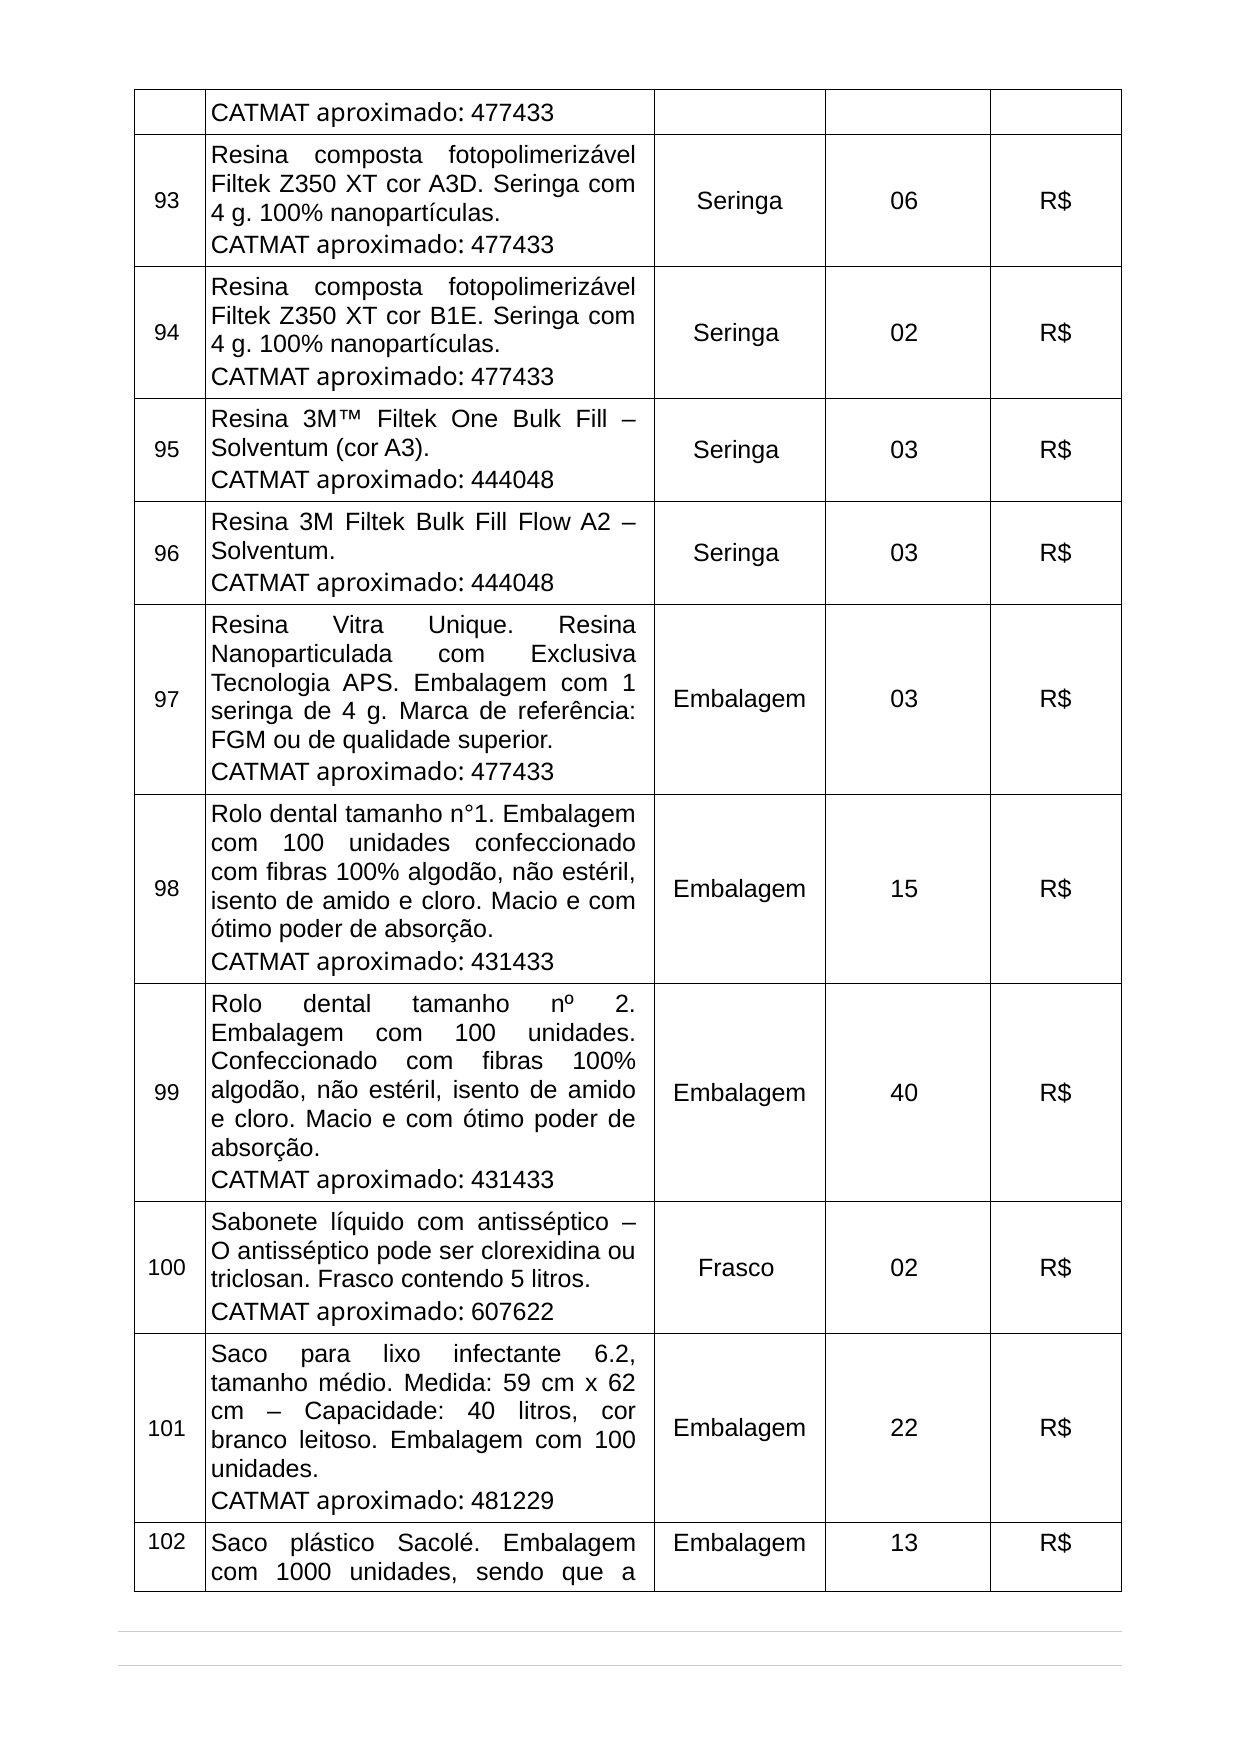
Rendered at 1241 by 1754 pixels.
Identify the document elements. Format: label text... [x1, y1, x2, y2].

table_cell [135, 90, 205, 134]
table_cell 03 [826, 502, 990, 604]
table_cell Embalagem [655, 1523, 825, 1591]
table_cell Resina composta fotopolimerizável Filtek Z350 XT cor A3D. Seringa com 4 g. 100% nanopartículas. CATMAT aproximado: 477433 [206, 135, 654, 266]
table_cell CATMAT aproximado: 477433 [206, 90, 654, 134]
table_cell Seringa [655, 267, 825, 398]
table_cell 95 [135, 399, 205, 501]
table_cell 99 [135, 984, 205, 1201]
table_cell R$ [991, 135, 1121, 266]
table_cell Frasco [655, 1202, 825, 1333]
table_cell 15 [826, 795, 990, 983]
table_cell R$ [991, 1334, 1121, 1522]
table_cell Embalagem [655, 795, 825, 983]
table_cell 03 [826, 399, 990, 501]
table_cell R$ [991, 795, 1121, 983]
table_cell 100 [135, 1202, 205, 1333]
table_cell R$ [991, 605, 1121, 793]
table_cell Resina 3M™ Filtek One Bulk Fill – Solventum (cor A3). CATMAT aproximado: 444048 [206, 399, 654, 501]
table_cell 101 [135, 1334, 205, 1522]
table_cell Saco plástico Sacolé. Embalagem com 1000 unidades, sendo que a [206, 1523, 654, 1591]
table_cell Sabonete líquido com antisséptico – O antisséptico pode ser clorexidina ou triclosan. Frasco contendo 5 litros. CATMAT aproximado: 607622 [206, 1202, 654, 1333]
table_cell Rolo dental tamanho nº 2. Embalagem com 100 unidades. Confeccionado com fibras 100% algodão, não estéril, isento de amido e cloro. Macio e com ótimo poder de absorção. CATMAT aproximado: 431433 [206, 984, 654, 1201]
table_cell 40 [826, 984, 990, 1201]
table_cell Embalagem [655, 984, 825, 1201]
table_cell [991, 90, 1121, 134]
table_cell 96 [135, 502, 205, 604]
table_cell Resina Vitra Unique. Resina Nanoparticulada com Exclusiva Tecnologia APS. Embalagem com 1 seringa de 4 g. Marca de referência: FGM ou de qualidade superior. CATMAT aproximado: 477433 [206, 605, 654, 793]
table_cell 93 [135, 135, 205, 266]
table_cell R$ [991, 984, 1121, 1201]
table_cell 102 [135, 1523, 205, 1591]
table_cell [655, 90, 825, 134]
table_cell Seringa [655, 135, 825, 266]
table_cell Seringa [655, 502, 825, 604]
table_cell 13 [826, 1523, 990, 1591]
table_cell R$ [991, 502, 1121, 604]
table_cell Saco para lixo infectante 6.2, tamanho médio. Medida: 59 cm x 62 cm – Capacidade: 40 litros, cor branco leitoso. Embalagem com 100 unidades. CATMAT aproximado: 481229 [206, 1334, 654, 1522]
table_cell Embalagem [655, 1334, 825, 1522]
table_cell 06 [826, 135, 990, 266]
table_cell Resina 3M Filtek Bulk Fill Flow A2 – Solventum. CATMAT aproximado: 444048 [206, 502, 654, 604]
table_cell 02 [826, 267, 990, 398]
table_cell Rolo dental tamanho n°1. Embalagem com 100 unidades confeccionado com fibras 100% algodão, não estéril, isento de amido e cloro. Macio e com ótimo poder de absorção. CATMAT aproximado: 431433 [206, 795, 654, 983]
table_cell 94 [135, 267, 205, 398]
table_cell 02 [826, 1202, 990, 1333]
table_cell R$ [991, 399, 1121, 501]
table_cell 98 [135, 795, 205, 983]
table_cell 03 [826, 605, 990, 793]
table_cell 22 [826, 1334, 990, 1522]
table_cell Embalagem [655, 605, 825, 793]
table_cell Seringa [655, 399, 825, 501]
table_cell R$ [991, 267, 1121, 398]
table_cell [826, 90, 990, 134]
table_cell R$ [991, 1202, 1121, 1333]
table_cell R$ [991, 1523, 1121, 1591]
table_cell Resina composta fotopolimerizável Filtek Z350 XT cor B1E. Seringa com 4 g. 100% nanopartículas. CATMAT aproximado: 477433 [206, 267, 654, 398]
table_cell 97 [135, 605, 205, 793]
